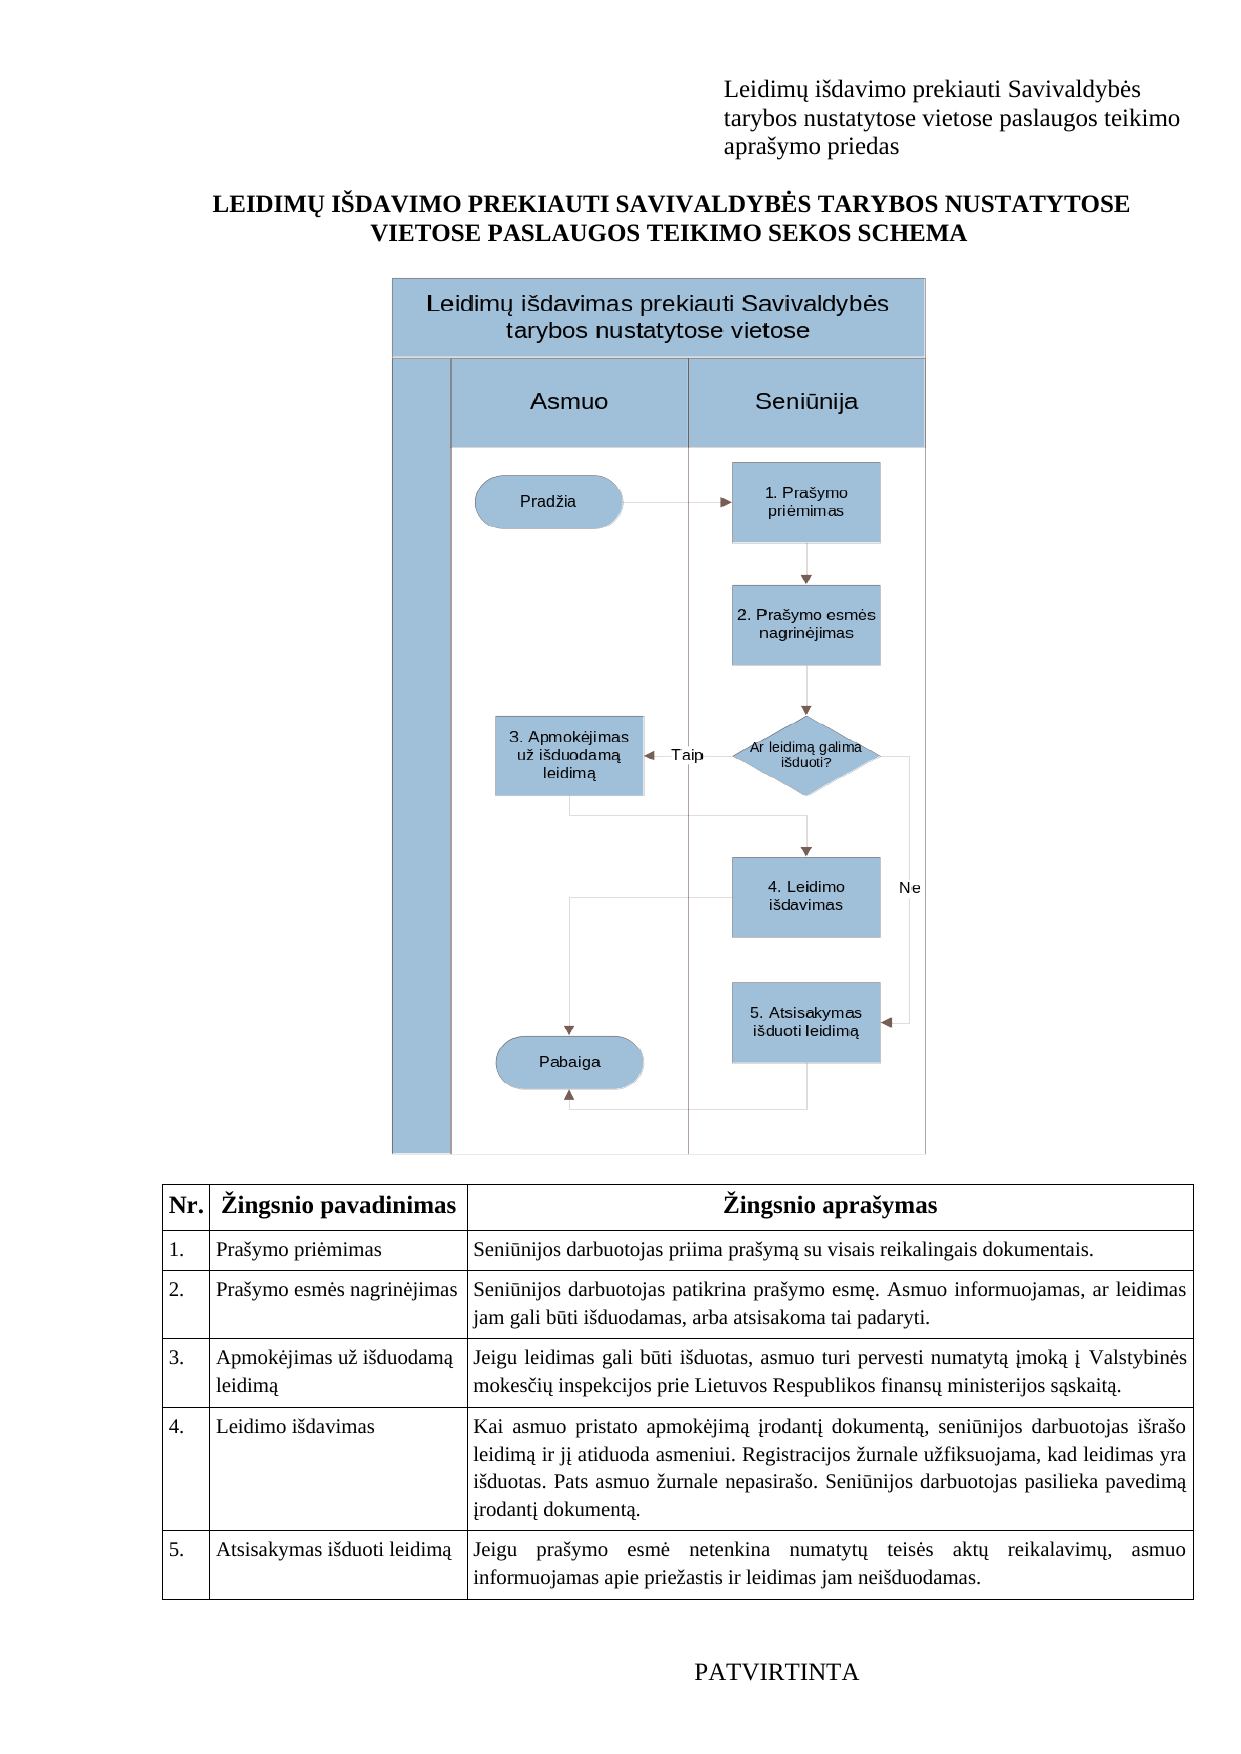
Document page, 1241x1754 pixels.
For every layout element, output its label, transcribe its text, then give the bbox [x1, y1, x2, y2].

table_cell 5. [163, 1531, 209, 1598]
table_cell Seniūnijos darbuotojas priima prašymą su visais reikalingais dokumentais. [468, 1231, 1193, 1270]
table_header Žingsnio aprašymas [468, 1185, 1193, 1229]
table_cell Kai asmuo pristato apmokėjimą įrodantį dokumentą, seniūnijos darbuotojas išrašo leidimą ir jį atiduoda asmeniui. Registracijos žurnale užfiksuojama, kad leidimas yra išduotas. Pats asmuo žurnale nepasirašo. Seniūnijos darbuotojas pasilieka pavedimą įrodantį dokumentą. [468, 1408, 1193, 1530]
table_cell Prašymo priėmimas [210, 1231, 467, 1270]
text LEIDIMŲ IŠDAVIMO PREKIAUTI SAVIVALDYBĖS TARYBOS NUSTATYTOSE VIETOSE PASLAUGOS TEIKIMO SEKOS SCHEMA [162, 189, 1181, 246]
text aprašymo priedas [724, 131, 1181, 160]
table_cell Atsisakymas išduoti leidimą [210, 1531, 467, 1598]
table_cell Apmokėjimas už išduodamą leidimą [210, 1339, 467, 1407]
table_cell Prašymo esmės nagrinėjimas [210, 1271, 467, 1338]
table_cell Leidimo išdavimas [210, 1408, 467, 1530]
table_cell Jeigu leidimas gali būti išduotas, asmuo turi pervesti numatytą įmoką į Valstybinės mokesčių inspekcijos prie Lietuvos Respublikos finansų ministerijos sąskaitą. [468, 1339, 1193, 1407]
text PATVIRTINTA [162, 1657, 1181, 1686]
text tarybos nustatytose vietose paslaugos teikimo [724, 103, 1181, 131]
table_header Žingsnio pavadinimas [210, 1185, 467, 1229]
table_cell Seniūnijos darbuotojas patikrina prašymo esmę. Asmuo informuojamas, ar leidimas jam gali būti išduodamas, arba atsisakoma tai padaryti. [468, 1271, 1193, 1338]
text Leidimų išdavimo prekiauti Savivaldybės [724, 74, 1181, 103]
table_header Nr. [163, 1185, 209, 1229]
table_cell 1. [163, 1231, 209, 1270]
table_cell 4. [163, 1408, 209, 1530]
table_cell Jeigu prašymo esmė netenkina numatytų teisės aktų reikalavimų, asmuo informuojamas apie priežastis ir leidimas jam neišduodamas. [468, 1531, 1193, 1598]
table_cell 3. [163, 1339, 209, 1407]
table_cell 2. [163, 1271, 209, 1338]
